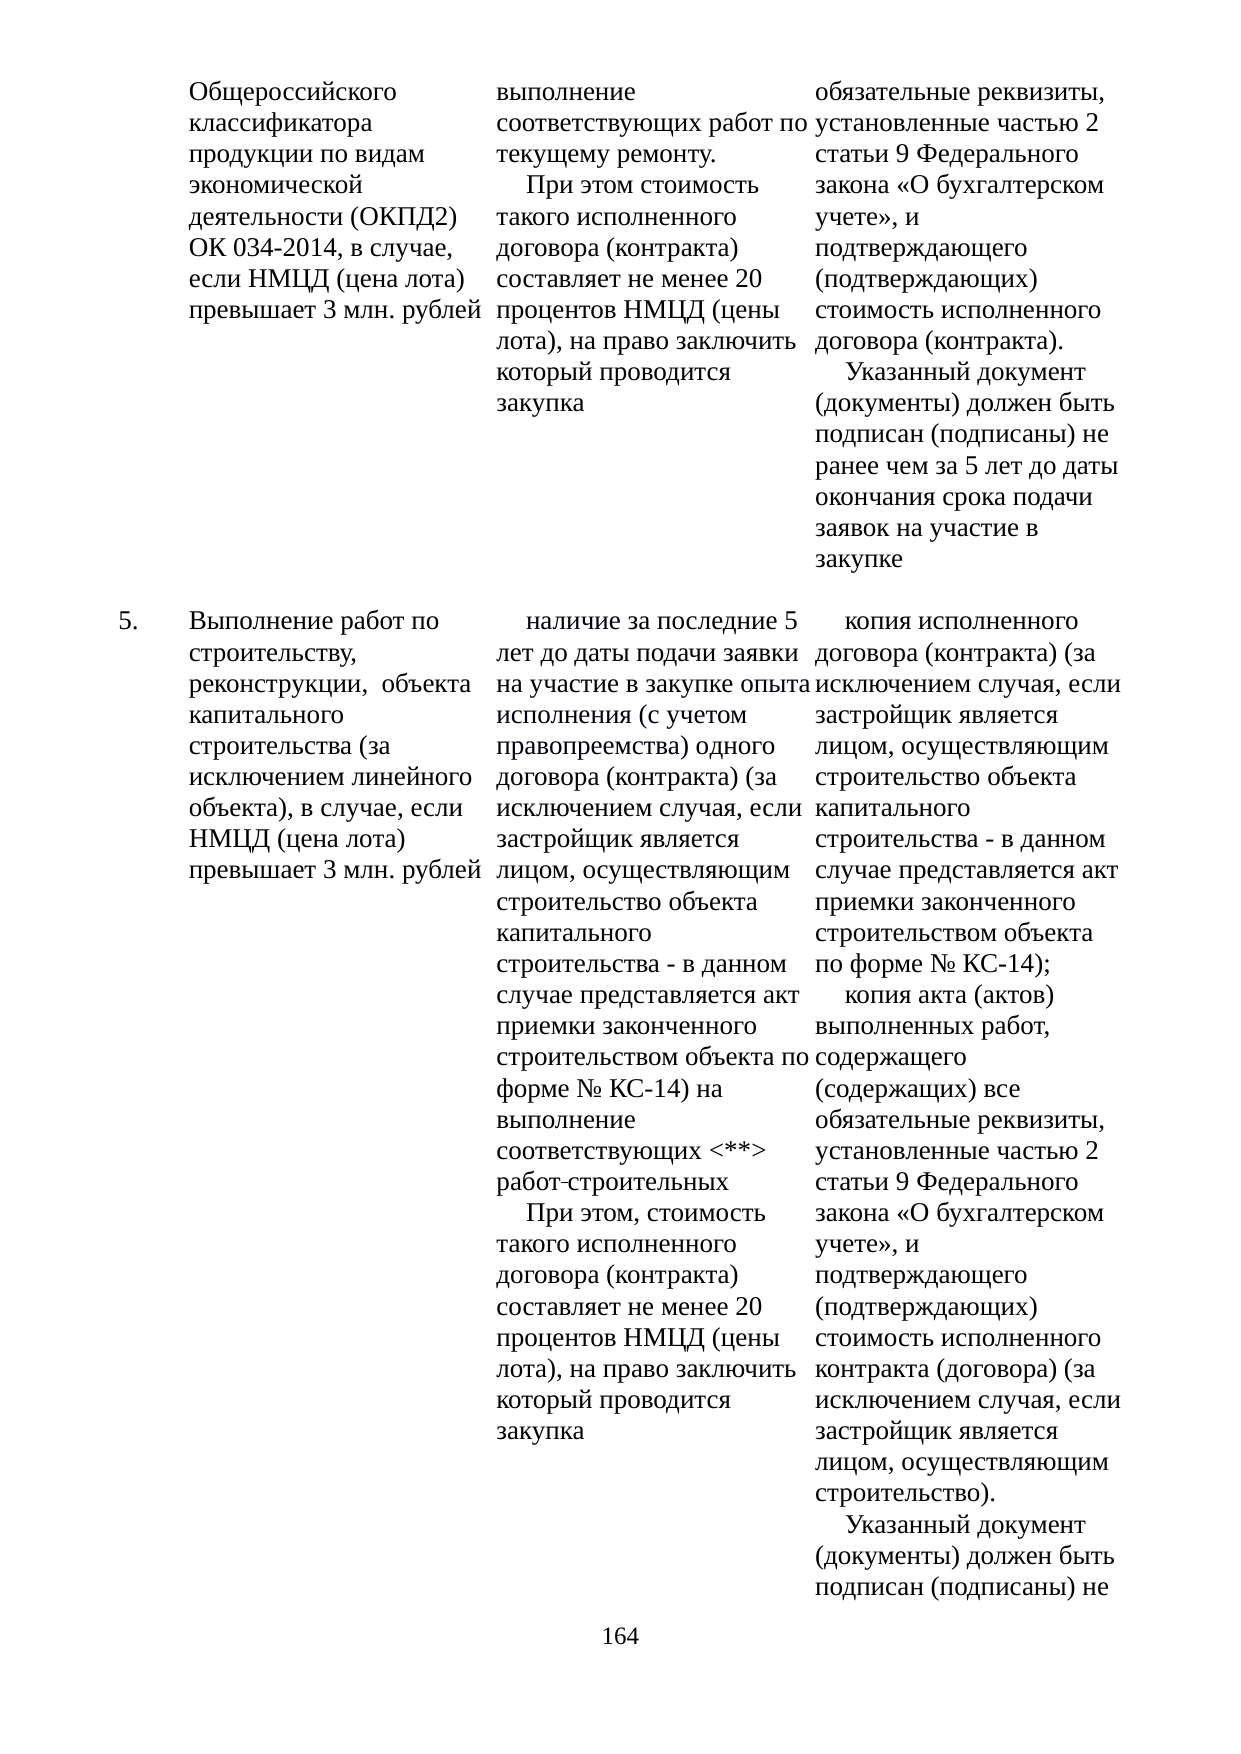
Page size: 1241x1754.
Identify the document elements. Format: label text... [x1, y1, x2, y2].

table_cell [118, 75, 188, 604]
table_cell Общероссийского классификатора продукции по видам экономической деятельности (ОКПД2) ОК 034-2014, в случае, если НМЦД (цена лота) превышает 3 млн. рублей [189, 75, 496, 604]
table_cell копия исполненного договора (контракта) (за исключением случая, если застройщик является лицом, осуществляющим строительство объекта капитального строительства - в данном случае представляется акт приемки законченного строительством объекта по форме № КС-14); копия акта (актов) выполненных работ, содержащего (содержащих) все обязательные реквизиты, установленные частью 2 статьи 9 Федерального закона «О бухгалтерском учете», и подтверждающего (подтверждающих) стоимость исполненного контракта (договора) (за исключением случая, если застройщик является лицом, осуществляющим строительство). Указанный документ (документы) должен быть подписан (подписаны) не [815, 605, 1123, 1601]
table_cell 5. [118, 605, 188, 1601]
table_cell Выполнение работ по строительству, реконструкции, объекта капитального строительства (за исключением линейного объекта), в случае, если НМЦД (цена лота) превышает 3 млн. рублей [189, 605, 496, 1601]
table_cell обязательные реквизиты, установленные частью 2 статьи 9 Федерального закона «О бухгалтерском учете», и подтверждающего (подтверждающих) стоимость исполненного договора (контракта). Указанный документ (документы) должен быть подписан (подписаны) не ранее чем за 5 лет до даты окончания срока подачи заявок на участие в закупке [815, 75, 1123, 604]
table_cell выполнение соответствующих работ по текущему ремонту. При этом стоимость такого исполненного договора (контракта) составляет не менее 20 процентов НМЦД (цены лота), на право заключить который проводится закупка [496, 75, 815, 604]
table_cell наличие за последние 5 лет до даты подачи заявки на участие в закупке опыта исполнения (с учетом правопреемства) одного договора (контракта) (за исключением случая, если застройщик является лицом, осуществляющим строительство объекта капитального строительства - в данном случае представляется акт приемки законченного строительством объекта по форме № КС-14) на выполнение соответствующих <**> работ строительных При этом, стоимость такого исполненного договора (контракта) составляет не менее 20 процентов НМЦД (цены лота), на право заключить который проводится закупка [496, 605, 815, 1601]
